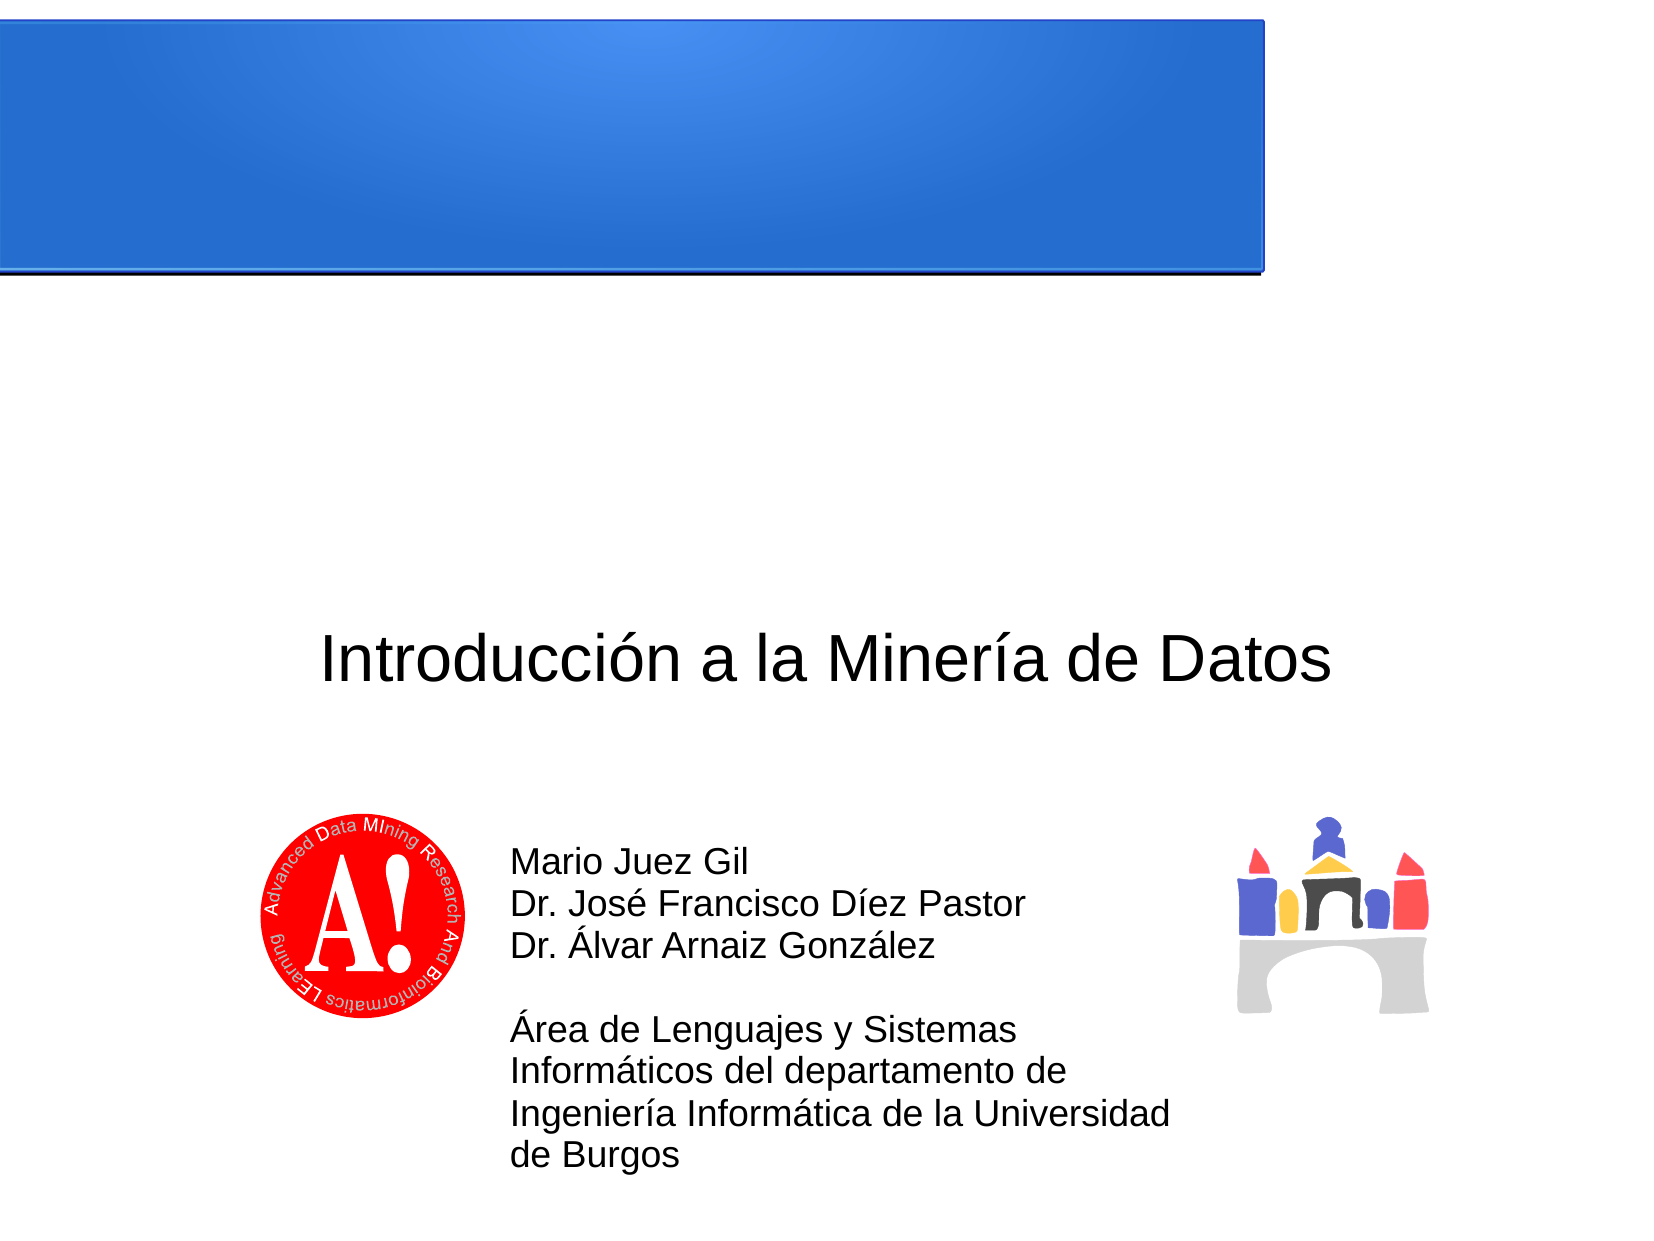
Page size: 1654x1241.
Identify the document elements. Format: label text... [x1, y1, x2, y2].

subtitle Introducción a la Minería de Datos [82, 299, 1571, 1019]
picture [260, 813, 466, 1019]
text_box Mario Juez Gil Dr. José Francisco Díez Pastor Dr. Álvar Arnaiz González Área de Lenguajes y Sistemas Informáticos del departamento de Ingeniería Informática de la Universidad de Burgos [495, 832, 1216, 1184]
picture [1235, 816, 1430, 1016]
